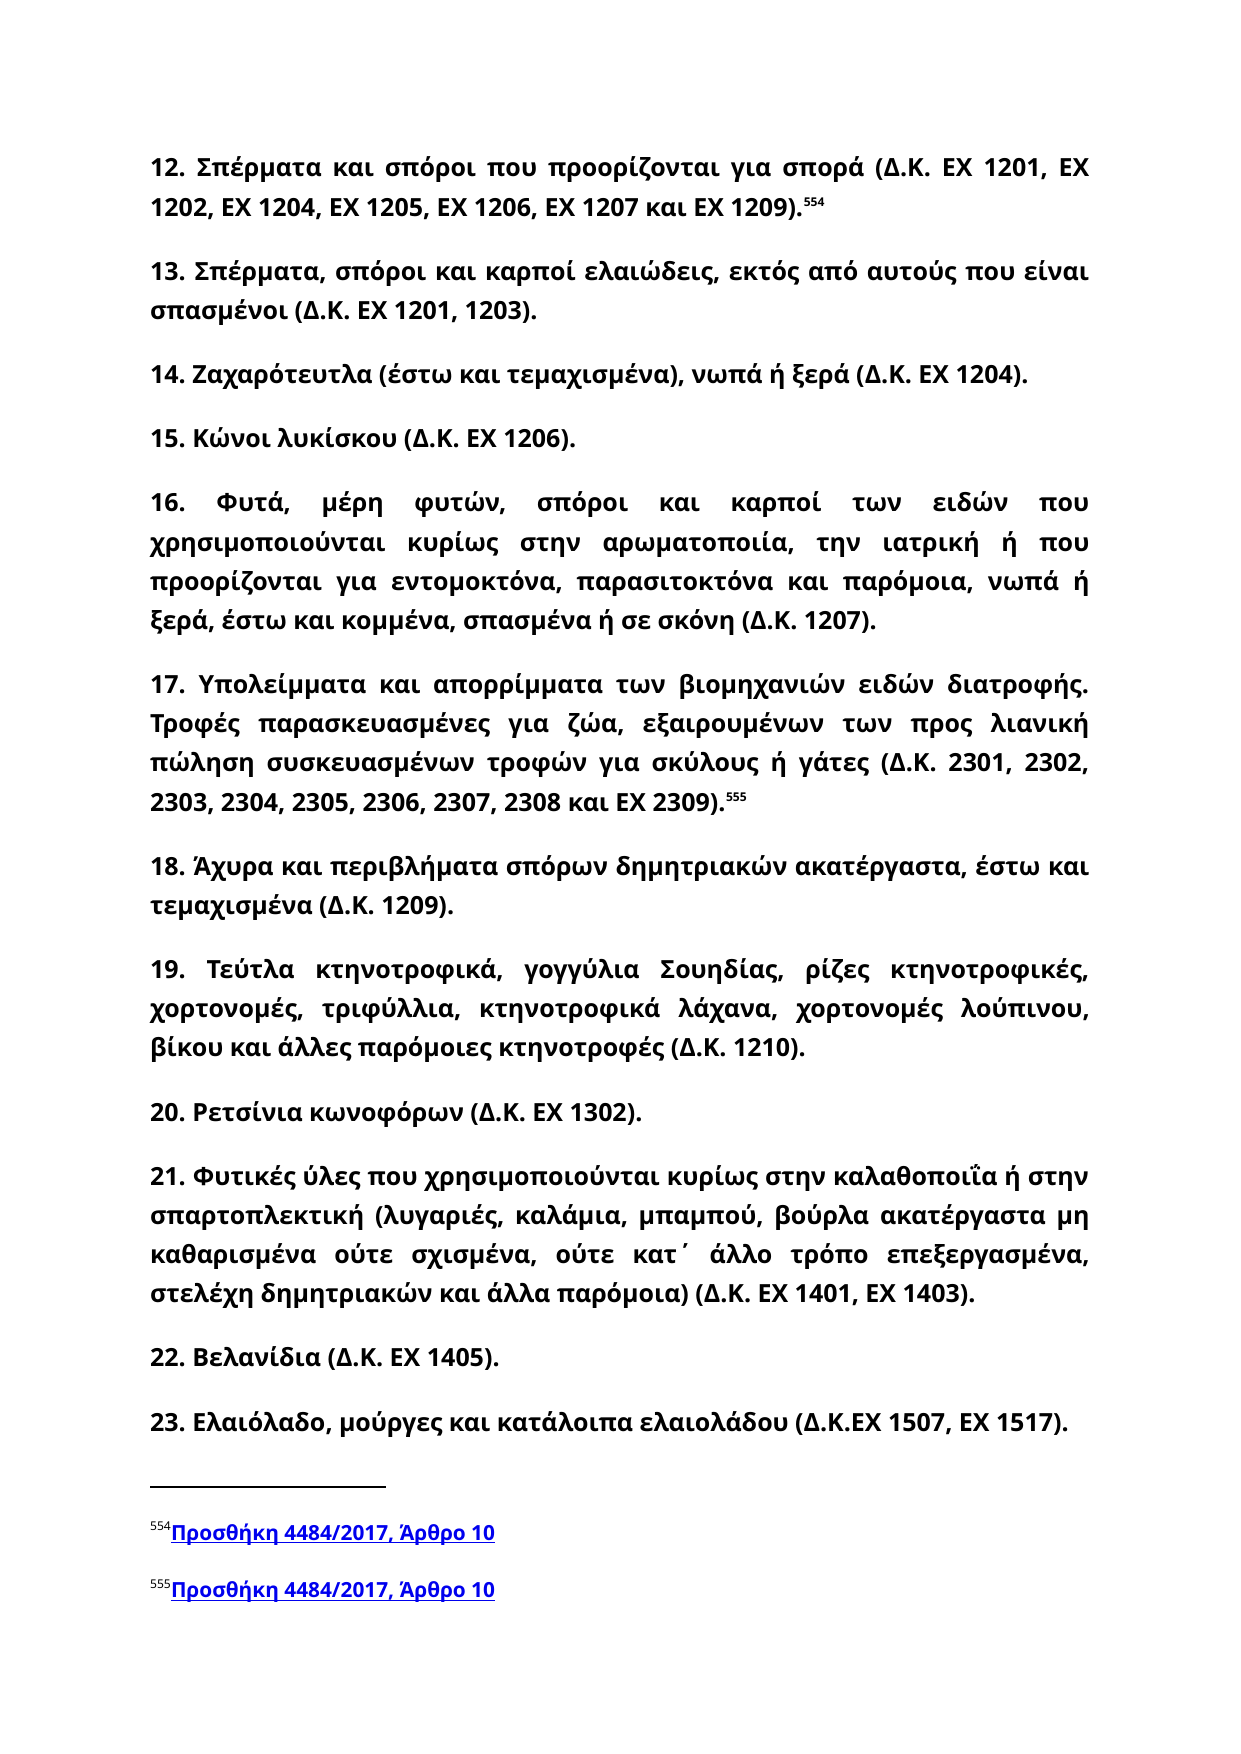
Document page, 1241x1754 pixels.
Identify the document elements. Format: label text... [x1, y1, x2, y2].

text 13. Σπέρματα, σπόροι και καρποί ελαιώδεις, εκτός από αυτούς που είναι σπασμένοι (Δ.Κ. ΕΧ 1201, 1203). [150, 253, 1090, 327]
text Προσθήκη 4484/2017, Άρθρο 10 [150, 1576, 1090, 1604]
text 19. Τεύτλα κτηνοτροφικά, γογγύλια Σουηδίας, ρίζες κτηνοτροφικές, χορτονομές, τριφύλλια, κτηνοτροφικά λάχανα, χορτονομές λούπινου, βίκου και άλλες παρόμοιες κτηνοτροφές (Δ.Κ. 1210). [150, 952, 1090, 1064]
text 17. Υπολείμματα και απορρίμματα των βιομηχανιών ειδών διατροφής. Τροφές παρασκευασμένες για ζώα, εξαιρουμένων των προς λιανική πώληση συσκευασμένων τροφών για σκύλους ή γάτες (Δ.Κ. 2301, 2302, 2303, 2304, 2305, 2306, 2307, 2308 και ΕΧ 2309). [150, 667, 1090, 818]
text 16. Φυτά, μέρη φυτών, σπόροι και καρποί των ειδών που χρησιμοποιούνται κυρίως στην αρωματοποιία, την ιατρική ή που προορίζονται για εντομοκτόνα, παρασιτοκτόνα και παρόμοια, νωπά ή ξερά, έστω και κομμένα, σπασμένα ή σε σκόνη (Δ.Κ. 1207). [150, 485, 1090, 637]
text 21. Φυτικές ύλες που χρησιμοποιούνται κυρίως στην καλαθοποιΐα ή στην σπαρτοπλεκτική (λυγαριές, καλάμια, μπαμπού, βούρλα ακατέργαστα μη καθαρισμένα ούτε σχισμένα, ούτε κατ΄ άλλο τρόπο επεξεργασμένα, στελέχη δημητριακών και άλλα παρόμοια) (Δ.Κ. ΕΧ 1401, ΕΧ 1403). [150, 1158, 1090, 1310]
text 18. Άχυρα και περιβλήματα σπόρων δημητριακών ακατέργαστα, έστω και τεμαχισμένα (Δ.Κ. 1209). [150, 848, 1090, 922]
text 20. Ρετσίνια κωνοφόρων (Δ.Κ. ΕΧ 1302). [150, 1094, 1090, 1128]
text 12. Σπέρματα και σπόροι που προορίζονται για σπορά (Δ.Κ. ΕΧ 1201, ΕΧ 1202, ΕΧ 1204, ΕΧ 1205, ΕΧ 1206, ΕΧ 1207 και ΕΧ 1209). [150, 150, 1090, 223]
text 15. Κώνοι λυκίσκου (Δ.Κ. ΕΧ 1206). [150, 421, 1090, 455]
text 14. Ζαχαρότευτλα (έστω και τεμαχισμένα), νωπά ή ξερά (Δ.Κ. ΕΧ 1204). [150, 357, 1090, 391]
text 22. Βελανίδια (Δ.Κ. ΕΧ 1405). [150, 1340, 1090, 1374]
text 23. Ελαιόλαδο, μούργες και κατάλοιπα ελαιολάδου (Δ.Κ.ΕΧ 1507, ΕΧ 1517). [150, 1404, 1090, 1438]
text Προσθήκη 4484/2017, Άρθρο 10 [150, 1518, 1090, 1546]
